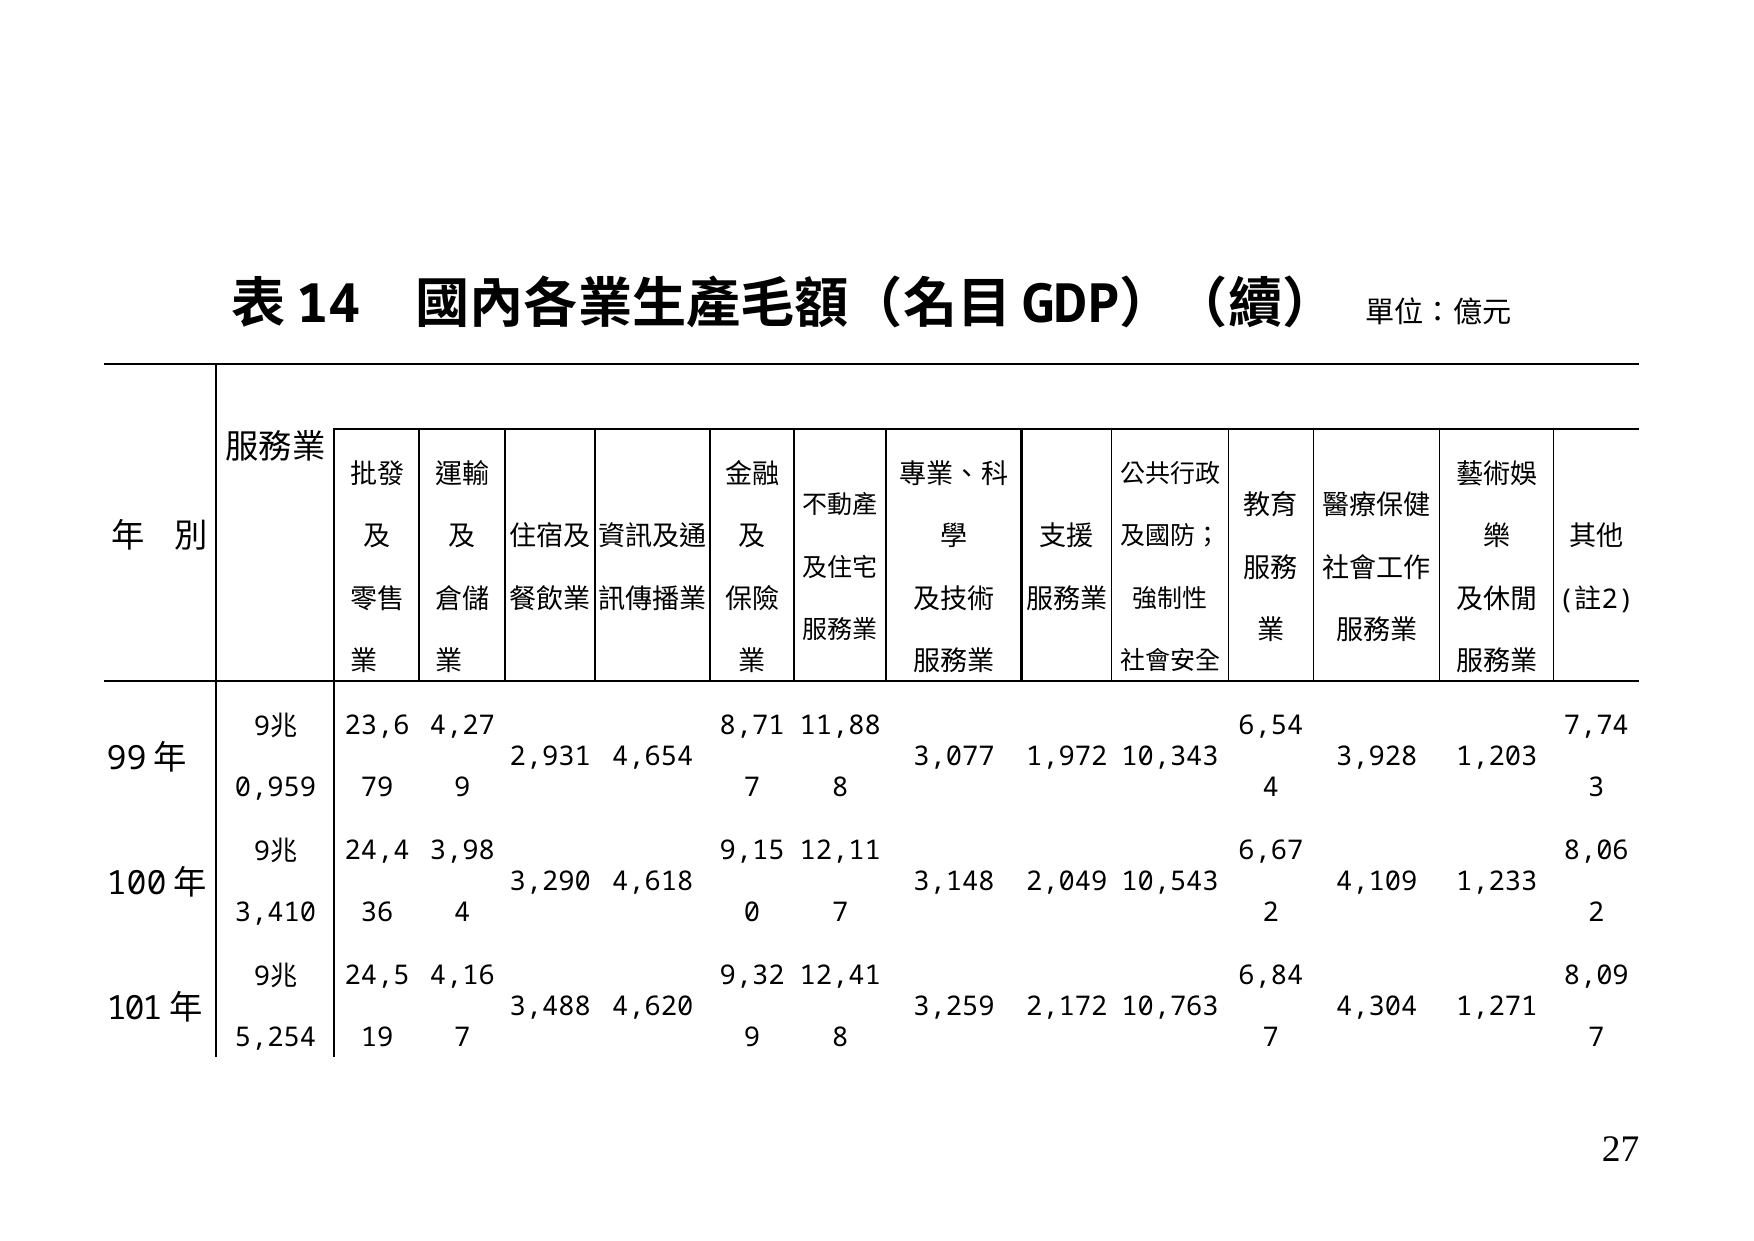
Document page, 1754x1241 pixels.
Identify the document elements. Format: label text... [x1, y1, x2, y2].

table_header 年 別 [104, 365, 215, 680]
table_cell 9,150 [710, 807, 794, 932]
table_cell 10,763 [1111, 932, 1228, 1057]
table_cell 4,654 [595, 682, 710, 807]
table_cell 專業、科學 及技術 服務業 [887, 430, 1020, 680]
table_cell 藝術娛樂 及休閒 服務業 [1440, 430, 1553, 680]
table_header [334, 365, 1639, 428]
table_cell 101年 [104, 932, 215, 1057]
table_cell 4,109 [1313, 807, 1439, 932]
subtitle 表14 國內各業生產毛額（名目GDP）（續） 單位：億元 [103, 226, 1639, 351]
table_cell 24,519 [335, 932, 419, 1057]
table_cell 3,148 [886, 807, 1021, 932]
table_cell 8,717 [710, 682, 794, 807]
table_cell 6,847 [1228, 932, 1313, 1057]
table_cell 12,418 [794, 932, 886, 1057]
table_cell 24,436 [335, 807, 419, 932]
table_cell 4,620 [595, 932, 710, 1057]
table_cell 3,984 [419, 807, 505, 932]
table_cell 3,259 [886, 932, 1021, 1057]
table_cell 1,972 [1021, 682, 1111, 807]
table_cell 不動產及住宅服務業 [795, 430, 885, 680]
table_cell 4,167 [419, 932, 505, 1057]
table_cell 10,543 [1111, 807, 1228, 932]
table_cell 4,279 [419, 682, 505, 807]
table_cell 公共行政 及國防； 強制性 社會安全 [1112, 430, 1228, 680]
table_cell 住宿及 餐飲業 [506, 430, 594, 680]
table_cell 4,618 [595, 807, 710, 932]
table_cell 9兆3,410 [217, 807, 333, 932]
table_cell 2,049 [1021, 807, 1111, 932]
table_cell 運輸及 倉儲業 [420, 430, 504, 680]
table_cell 9,329 [710, 932, 794, 1057]
table_cell 23,679 [335, 682, 419, 807]
table_cell 8,097 [1553, 932, 1639, 1057]
table_cell 3,488 [505, 932, 595, 1057]
table_cell 8,062 [1553, 807, 1639, 932]
table_cell 9兆0,959 [217, 682, 333, 807]
table_cell 資訊及通 訊傳播業 [596, 430, 709, 680]
table_cell 其他 (註2) [1554, 430, 1639, 680]
table_cell 1,233 [1440, 807, 1553, 932]
table_cell 99年 [104, 682, 215, 807]
table_cell 7,743 [1553, 682, 1639, 807]
table_cell 教育 服務業 [1229, 430, 1313, 680]
table_cell 11,888 [794, 682, 886, 807]
table_cell 6,672 [1228, 807, 1313, 932]
table_cell 2,172 [1021, 932, 1111, 1057]
table_cell 6,544 [1228, 682, 1313, 807]
table_cell 100年 [104, 807, 215, 932]
table_header 服務業 [217, 365, 334, 680]
table_cell 1,271 [1440, 932, 1553, 1057]
table_cell 4,304 [1313, 932, 1439, 1057]
table_cell 10,343 [1111, 682, 1228, 807]
table_cell 醫療保健 社會工作 服務業 [1314, 430, 1439, 680]
table_cell 3,077 [886, 682, 1021, 807]
table_cell 1,203 [1440, 682, 1553, 807]
table_cell 支援 服務業 [1023, 430, 1111, 680]
table_cell 金融及 保險業 [711, 430, 793, 680]
table_cell 12,117 [794, 807, 886, 932]
table_cell 3,290 [505, 807, 595, 932]
table_cell 批發及 零售業 [335, 430, 418, 680]
table_cell 9兆5,254 [217, 932, 333, 1057]
table_cell 2,931 [505, 682, 595, 807]
table_cell 3,928 [1313, 682, 1439, 807]
